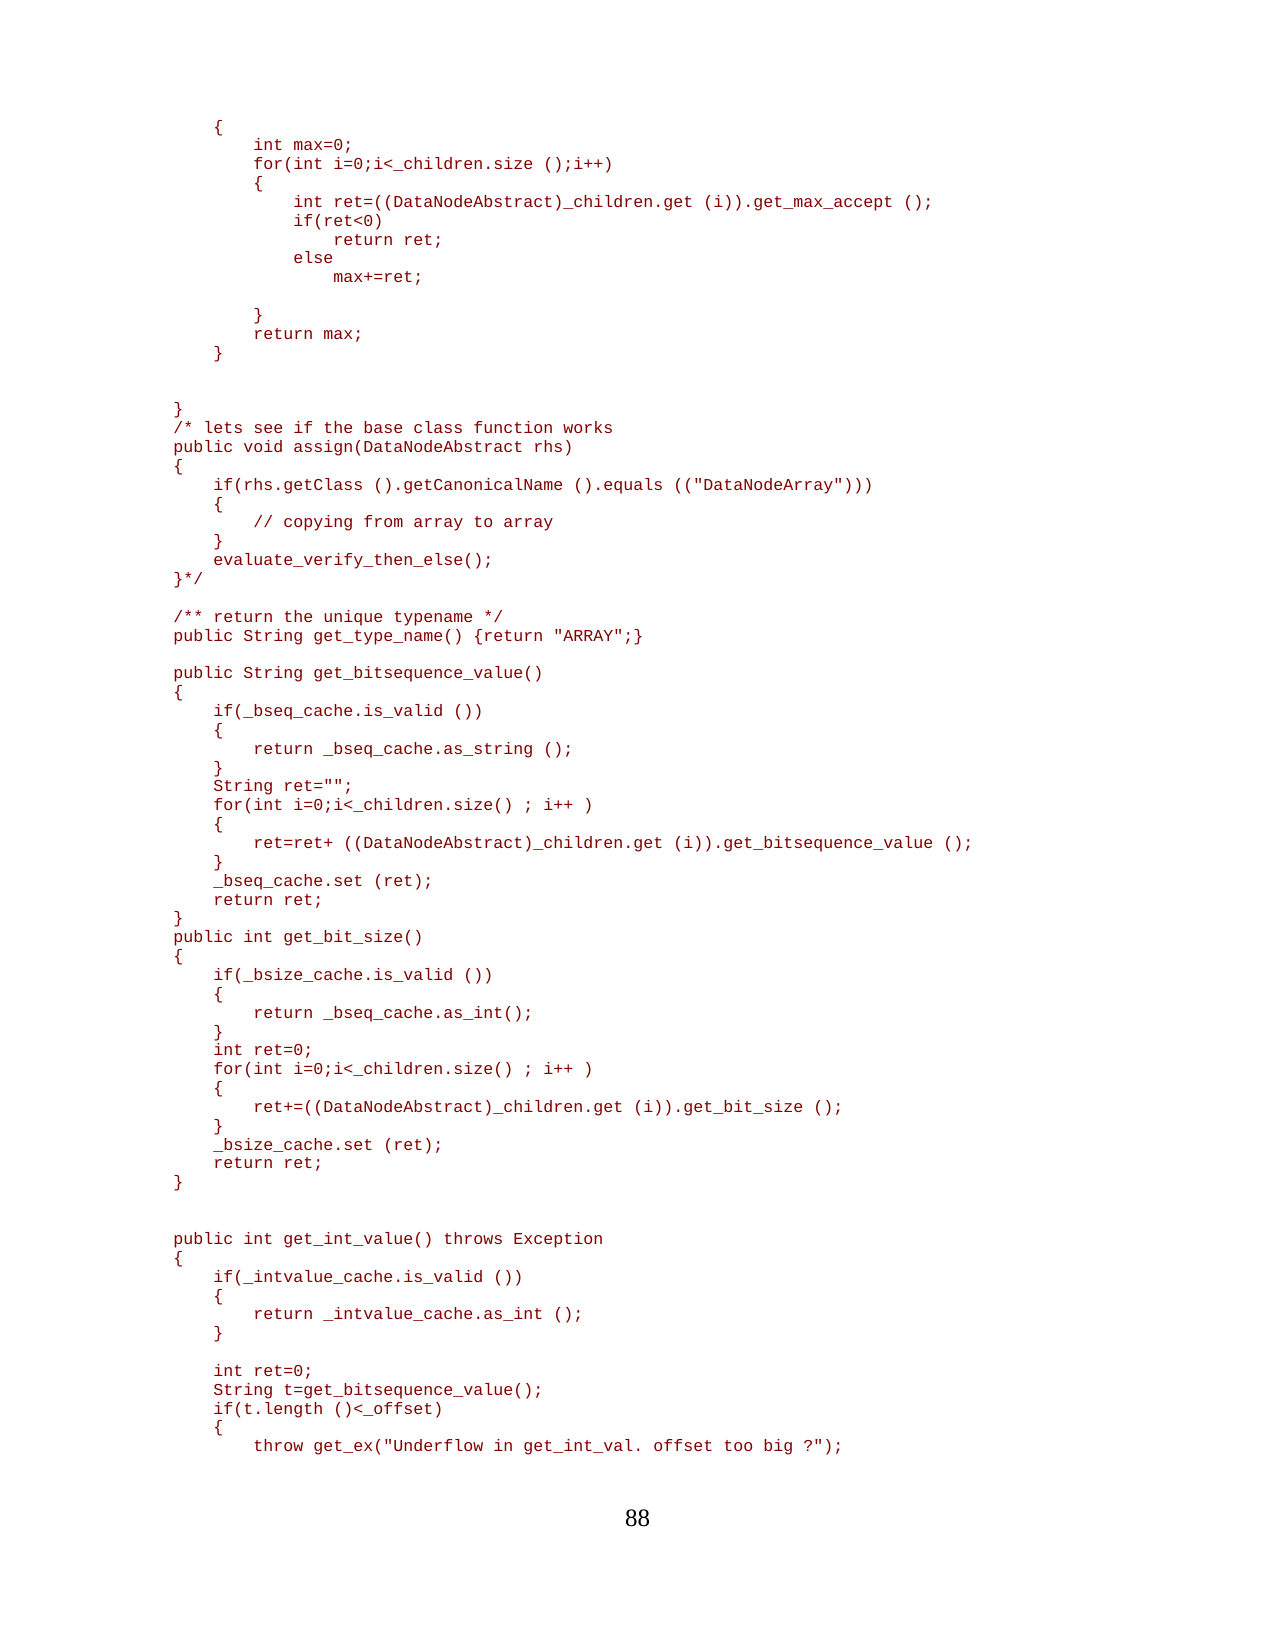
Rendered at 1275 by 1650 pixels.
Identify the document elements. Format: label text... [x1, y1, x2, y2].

text { [133, 721, 1157, 740]
text } [133, 1174, 1157, 1193]
text }*/ [133, 571, 1157, 589]
text for(int i=0;i<_children.size ();i++) [133, 156, 1157, 175]
text } [133, 1023, 1157, 1042]
text /* lets see if the base class function works [133, 420, 1157, 439]
text max+=ret; [133, 269, 1157, 288]
text return _bseq_cache.as_int(); [133, 1004, 1157, 1023]
text { [133, 118, 1157, 137]
text { [133, 495, 1157, 514]
text ret+=((DataNodeAbstract)_children.get (i)).get_bit_size (); [133, 1098, 1157, 1117]
text } [133, 401, 1157, 420]
text public String get_bitsequence_value() [133, 665, 1157, 684]
text } [133, 759, 1157, 778]
text // copying from array to array [133, 514, 1157, 533]
text String t=get_bitsequence_value(); [133, 1381, 1157, 1400]
text int ret=((DataNodeAbstract)_children.get (i)).get_max_accept (); [133, 193, 1157, 212]
text } [133, 1325, 1157, 1344]
text return ret; [133, 891, 1157, 910]
text { [133, 1080, 1157, 1098]
text ret=ret+ ((DataNodeAbstract)_children.get (i)).get_bitsequence_value (); [133, 834, 1157, 853]
text public String get_type_name() {return "ARRAY";} [133, 627, 1157, 646]
text int ret=0; [133, 1042, 1157, 1061]
text { [133, 1419, 1157, 1438]
text { [133, 948, 1157, 967]
text if(_intvalue_cache.is_valid ()) [133, 1268, 1157, 1287]
text { [133, 684, 1157, 703]
text { [133, 1249, 1157, 1268]
text else [133, 250, 1157, 269]
text } [133, 307, 1157, 326]
text return ret; [133, 231, 1157, 250]
text int max=0; [133, 137, 1157, 156]
text } [133, 533, 1157, 552]
text for(int i=0;i<_children.size() ; i++ ) [133, 1061, 1157, 1080]
text _bsize_cache.set (ret); [133, 1136, 1157, 1155]
text throw get_ex("Underflow in get_int_val. offset too big ?"); [133, 1438, 1157, 1457]
text } [133, 1117, 1157, 1136]
text for(int i=0;i<_children.size() ; i++ ) [133, 797, 1157, 816]
text } [133, 910, 1157, 929]
text return _bseq_cache.as_string (); [133, 740, 1157, 759]
text evaluate_verify_then_else(); [133, 552, 1157, 571]
text return max; [133, 326, 1157, 344]
text return ret; [133, 1155, 1157, 1174]
text String ret=""; [133, 778, 1157, 797]
text if(ret<0) [133, 212, 1157, 231]
text if(_bseq_cache.is_valid ()) [133, 703, 1157, 721]
text { [133, 816, 1157, 834]
text public int get_int_value() throws Exception [133, 1231, 1157, 1249]
text { [133, 985, 1157, 1004]
text { [133, 175, 1157, 193]
text } [133, 344, 1157, 363]
text } [133, 853, 1157, 872]
text { [133, 457, 1157, 476]
text public int get_bit_size() [133, 929, 1157, 948]
text if(t.length ()<_offset) [133, 1400, 1157, 1419]
text _bseq_cache.set (ret); [133, 872, 1157, 891]
text if(rhs.getClass ().getCanonicalName ().equals (("DataNodeArray"))) [133, 476, 1157, 495]
text { [133, 1287, 1157, 1306]
text /** return the unique typename */ [133, 608, 1157, 627]
text int ret=0; [133, 1362, 1157, 1381]
text public void assign(DataNodeAbstract rhs) [133, 439, 1157, 457]
text if(_bsize_cache.is_valid ()) [133, 967, 1157, 985]
text return _intvalue_cache.as_int (); [133, 1306, 1157, 1325]
